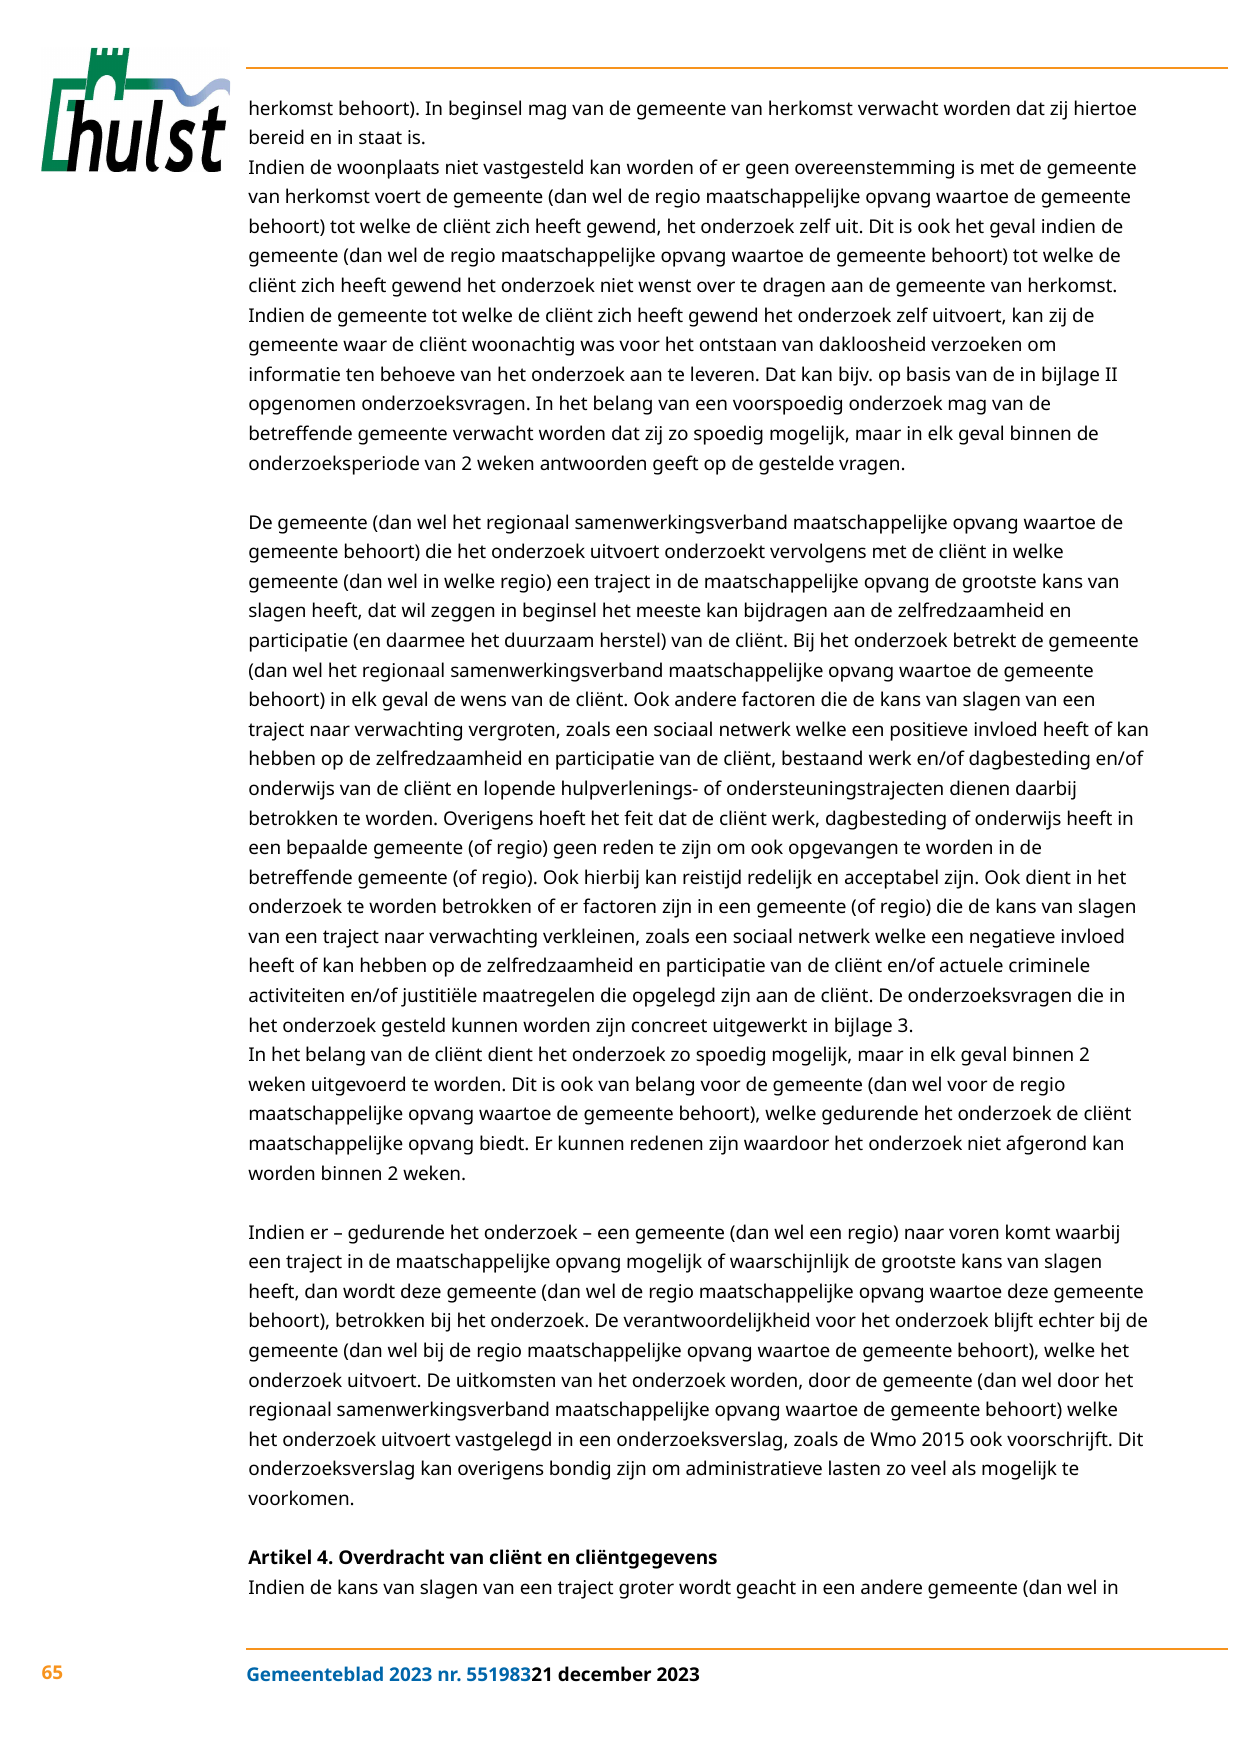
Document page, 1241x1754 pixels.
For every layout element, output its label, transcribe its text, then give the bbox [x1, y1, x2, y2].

text Indien de woonplaats niet vastgesteld kan worden of er geen overeenstemming is met de gemeente van herkomst voert de gemeente (dan wel de regio maatschappelijke opvang waartoe de gemeente behoort) tot welke de cliënt zich heeft gewend, het onderzoek zelf uit. Dit is ook het geval indien de gemeente (dan wel de regio maatschappelijke opvang waartoe de gemeente behoort) tot welke de cliënt zich heeft gewend het onderzoek niet wenst over te dragen aan de gemeente van herkomst. [248, 154, 1152, 298]
text Artikel 4. Overdracht van cliënt en cliëntgegevens [248, 1544, 1152, 1570]
text Indien er – gedurende het onderzoek – een gemeente (dan wel een regio) naar voren komt waarbij een traject in de maatschappelijke opvang mogelijk of waarschijnlijk de grootste kans van slagen heeft, dan wordt deze gemeente (dan wel de regio maatschappelijke opvang waartoe deze gemeente behoort), betrokken bij het onderzoek. De verantwoordelijkheid voor het onderzoek blijft echter bij de gemeente (dan wel bij de regio maatschappelijke opvang waartoe de gemeente behoort), welke het onderzoek uitvoert. De uitkomsten van het onderzoek worden, door de gemeente (dan wel door het regionaal samenwerkingsverband maatschappelijke opvang waartoe de gemeente behoort) welke het onderzoek uitvoert vastgelegd in een onderzoeksverslag, zoals de Wmo 2015 ook voorschrijft. Dit onderzoeksverslag kan overigens bondig zijn om administratieve lasten zo veel als mogelijk te voorkomen. [248, 1219, 1152, 1511]
text De gemeente (dan wel het regionaal samenwerkingsverband maatschappelijke opvang waartoe de gemeente behoort) die het onderzoek uitvoert onderzoekt vervolgens met de cliënt in welke gemeente (dan wel in welke regio) een traject in de maatschappelijke opvang de grootste kans van slagen heeft, dat wil zeggen in beginsel het meeste kan bijdragen aan de zelfredzaamheid en participatie (en daarmee het duurzaam herstel) van de cliënt. Bij het onderzoek betrekt de gemeente (dan wel het regionaal samenwerkingsverband maatschappelijke opvang waartoe de gemeente behoort) in elk geval de wens van de cliënt. Ook andere factoren die de kans van slagen van een traject naar verwachting vergroten, zoals een sociaal netwerk welke een positieve invloed heeft of kan hebben op de zelfredzaamheid en participatie van de cliënt, bestaand werk en/of dagbesteding en/of onderwijs van de cliënt en lopende hulpverlenings- of ondersteuningstrajecten dienen daarbij betrokken te worden. Overigens hoeft het feit dat de cliënt werk, dagbesteding of onderwijs heeft in een bepaalde gemeente (of regio) geen reden te zijn om ook opgevangen te worden in de betreffende gemeente (of regio). Ook hierbij kan reistijd redelijk en acceptabel zijn. Ook dient in het onderzoek te worden betrokken of er factoren zijn in een gemeente (of regio) die de kans van slagen van een traject naar verwachting verkleinen, zoals een sociaal netwerk welke een negatieve invloed heeft of kan hebben op de zelfredzaamheid en participatie van de cliënt en/of actuele criminele activiteiten en/of justitiële maatregelen die opgelegd zijn aan de cliënt. De onderzoeksvragen die in het onderzoek gesteld kunnen worden zijn concreet uitgewerkt in bijlage 3. [248, 509, 1152, 1038]
text In het belang van de cliënt dient het onderzoek zo spoedig mogelijk, maar in elk geval binnen 2 weken uitgevoerd te worden. Dit is ook van belang voor de gemeente (dan wel voor de regio maatschappelijke opvang waartoe de gemeente behoort), welke gedurende het onderzoek de cliënt maatschappelijke opvang biedt. Er kunnen redenen zijn waardoor het onderzoek niet afgerond kan worden binnen 2 weken. [248, 1041, 1152, 1186]
text Indien de gemeente tot welke de cliënt zich heeft gewend het onderzoek zelf uitvoert, kan zij de gemeente waar de cliënt woonachtig was voor het ontstaan van dakloosheid verzoeken om informatie ten behoeve van het onderzoek aan te leveren. Dat kan bijv. op basis van de in bijlage II opgenomen onderzoeksvragen. In het belang van een voorspoedig onderzoek mag van de betreffende gemeente verwacht worden dat zij zo spoedig mogelijk, maar in elk geval binnen de onderzoeksperiode van 2 weken antwoorden geeft op de gestelde vragen. [248, 302, 1152, 476]
picture [41, 47, 231, 172]
text Indien de kans van slagen van een traject groter wordt geacht in een andere gemeente (dan wel in [248, 1574, 1152, 1600]
text herkomst behoort). In beginsel mag van de gemeente van herkomst verwacht worden dat zij hiertoe bereid en in staat is. [248, 95, 1152, 150]
